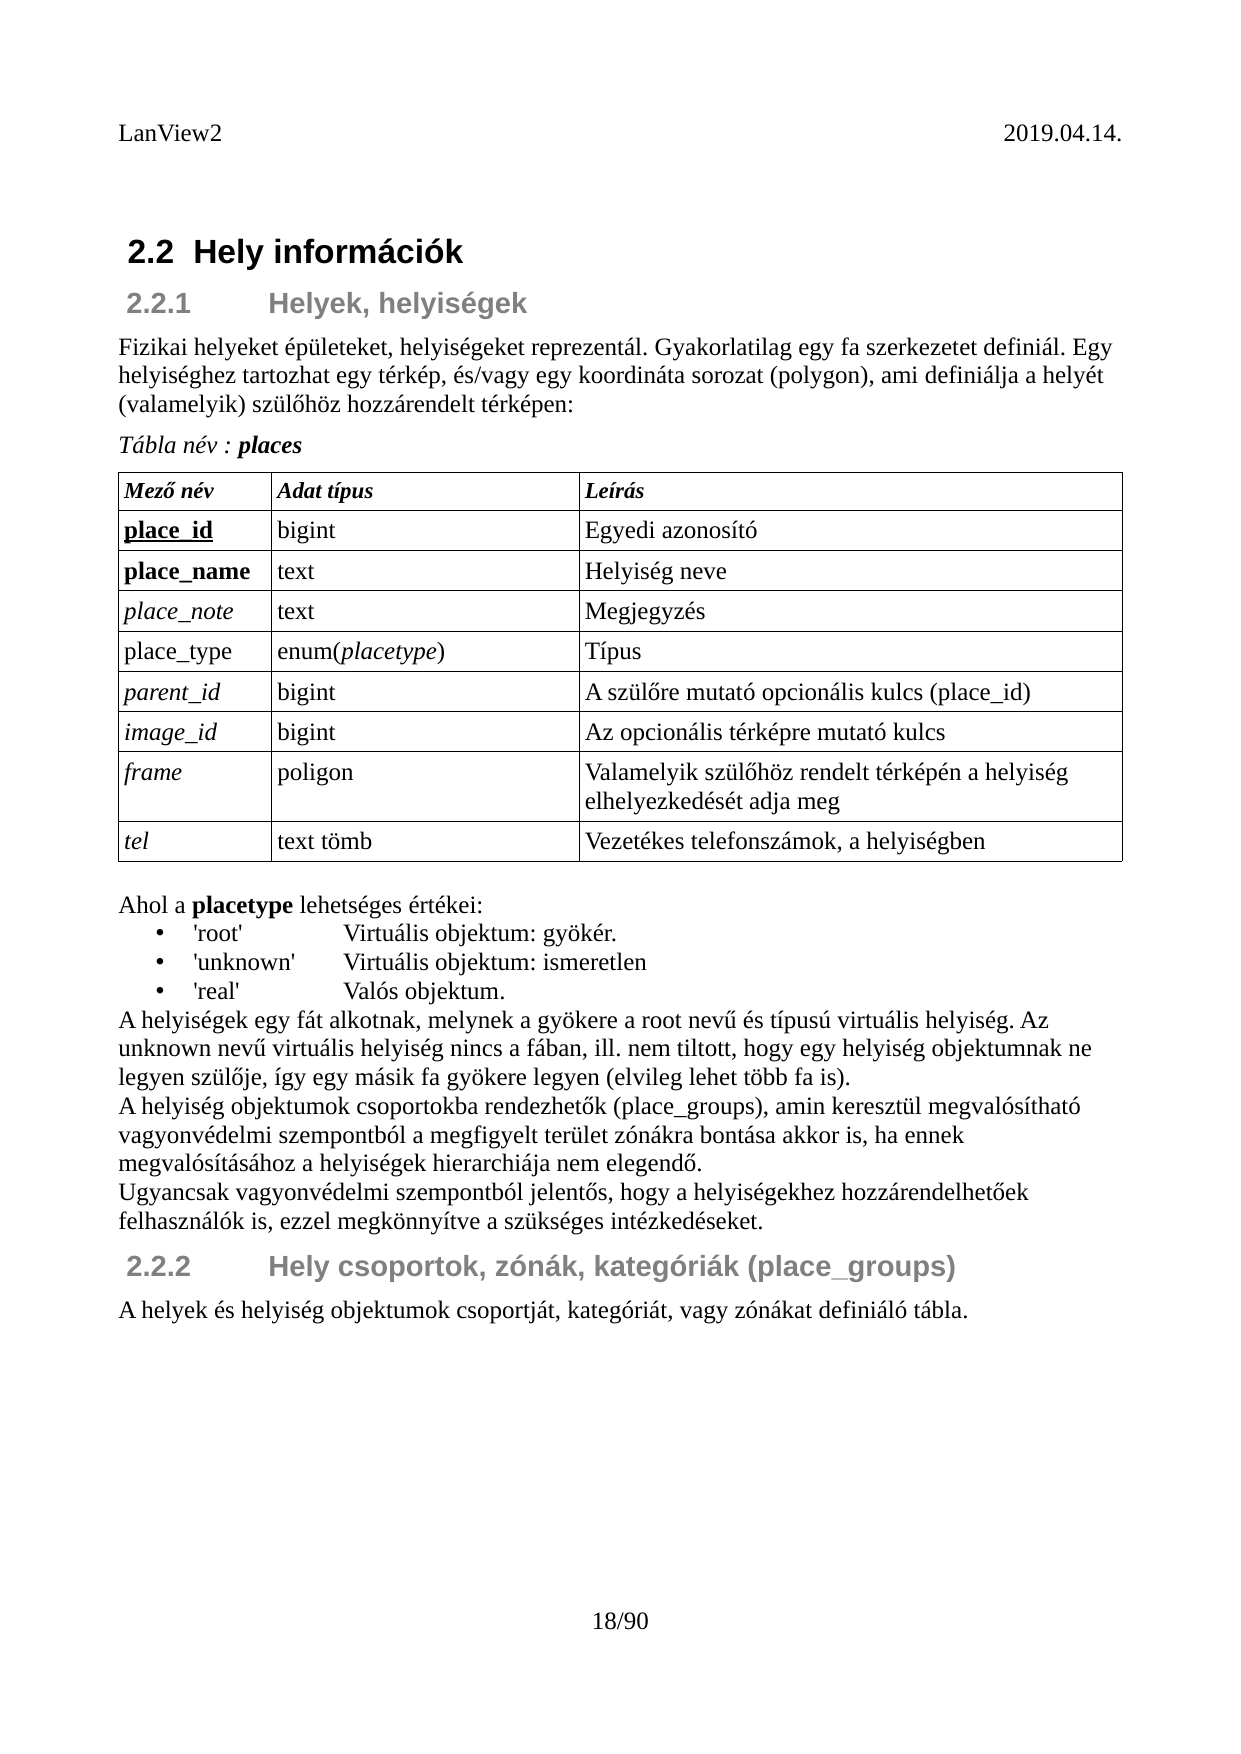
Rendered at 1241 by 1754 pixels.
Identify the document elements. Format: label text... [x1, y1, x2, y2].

table_cell place_name [119, 551, 271, 590]
table_cell image_id [119, 712, 271, 751]
table_cell parent_id [119, 672, 271, 711]
table_cell place_id [119, 511, 271, 550]
table_cell frame [119, 752, 271, 821]
table_cell Az opcionális térképre mutató kulcs [580, 712, 1122, 751]
table_header Adat típus [272, 473, 579, 509]
subtitle Hely csoportok, zónák, kategóriák (place_groups) [118, 1249, 1122, 1283]
list 'root' Virtuális objektum: gyökér. [156, 918, 1122, 947]
table_cell Típus [580, 632, 1122, 671]
table_header Leírás [580, 473, 1122, 509]
text Ahol a placetype lehetséges értékei: [118, 890, 1122, 918]
subtitle Helyek, helyiségek [118, 286, 1122, 319]
table_cell text tömb [272, 822, 579, 861]
table_cell place_type [119, 632, 271, 671]
table_cell Helyiség neve [580, 551, 1122, 590]
text Fizikai helyeket épületeket, helyiségeket reprezentál. Gyakorlatilag egy fa szerkezetet definiál. Egy helyiséghez tartozhat egy térkép, és/vagy egy koordináta sorozat (polygon), ami definiálja a helyét (valamelyik) szülőhöz hozzárendelt térképen: [118, 332, 1122, 418]
table_cell tel [119, 822, 271, 861]
table_cell poligon [272, 752, 579, 821]
table_cell text [272, 591, 579, 631]
table_cell bigint [272, 511, 579, 550]
text A helyiség objektumok csoportokba rendezhetők (place_groups), amin keresztül megvalósítható vagyonvédelmi szempontból a megfigyelt terület zónákra bontása akkor is, ha ennek megvalósításához a helyiségek hierarchiája nem elegendő. [118, 1091, 1122, 1177]
table_header Mező név [119, 473, 271, 509]
table_cell bigint [272, 672, 579, 711]
table_cell Valamelyik szülőhöz rendelt térképén a helyiség elhelyezkedését adja meg [580, 752, 1122, 821]
table_cell bigint [272, 712, 579, 751]
table_cell Egyedi azonosító [580, 511, 1122, 550]
table_cell place_note [119, 591, 271, 631]
text A helyek és helyiség objektumok csoportját, kategóriát, vagy zónákat definiáló tábla. [118, 1295, 1122, 1324]
table_cell text [272, 551, 579, 590]
subtitle Hely információk [118, 232, 1122, 271]
table_cell Vezetékes telefonszámok, a helyiségben [580, 822, 1122, 861]
list 'real' Valós objektum. [156, 976, 1122, 1005]
text A helyiségek egy fát alkotnak, melynek a gyökere a root nevű és típusú virtuális helyiség. Az unknown nevű virtuális helyiség nincs a fában, ill. nem tiltott, hogy egy helyiség objektumnak ne legyen szülője, így egy másik fa gyökere legyen (elvileg lehet több fa is). [118, 1005, 1122, 1091]
table_cell enum(placetype) [272, 632, 579, 671]
table_cell Megjegyzés [580, 591, 1122, 631]
text Tábla név : places [118, 430, 1122, 459]
table_cell A szülőre mutató opcionális kulcs (place_id) [580, 672, 1122, 711]
list 'unknown' Virtuális objektum: ismeretlen [156, 947, 1122, 976]
text Ugyancsak vagyonvédelmi szempontból jelentős, hogy a helyiségekhez hozzárendelhetőek felhasználók is, ezzel megkönnyítve a szükséges intézkedéseket. [118, 1177, 1122, 1235]
